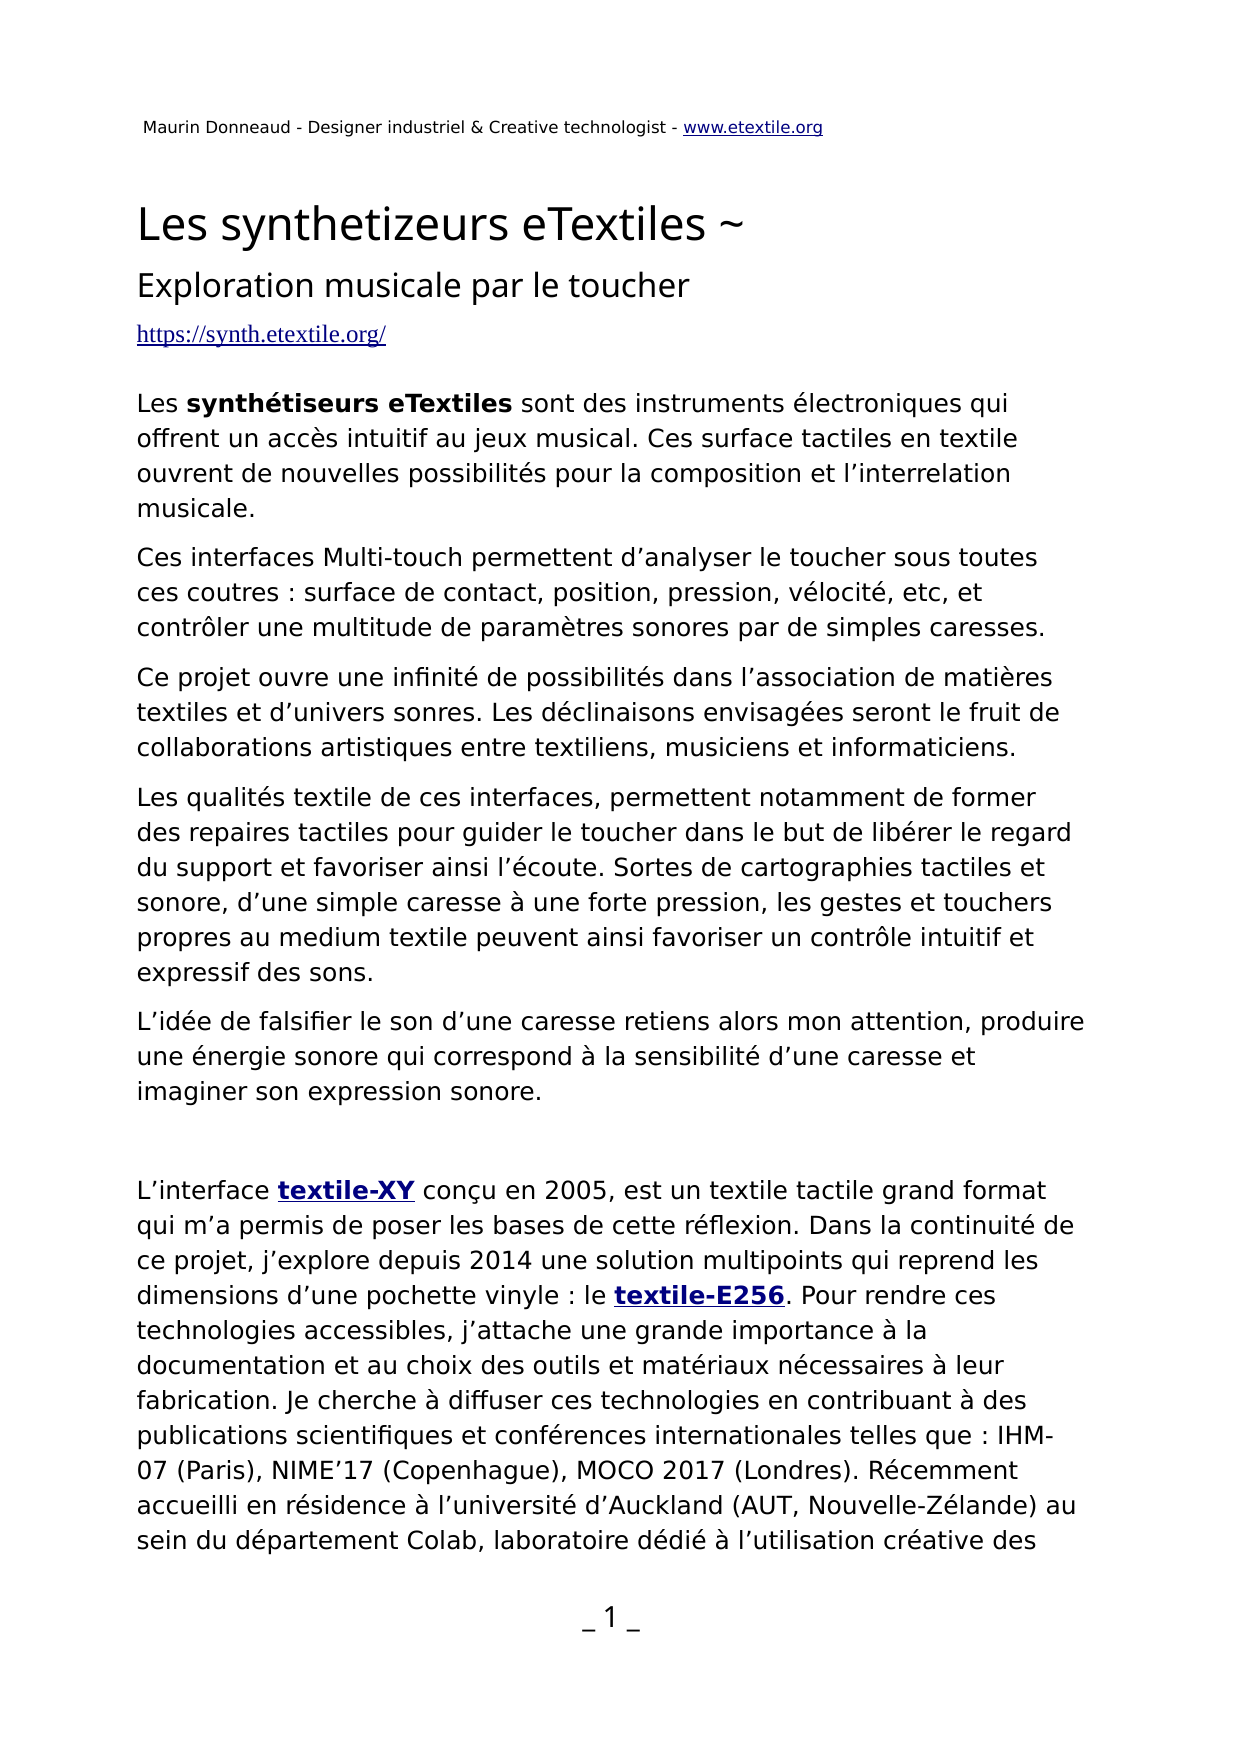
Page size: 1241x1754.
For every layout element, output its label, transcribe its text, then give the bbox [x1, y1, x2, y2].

text https://synth.etextile.org/ Les synthétiseurs eTextiles sont des instruments électroniques qui offrent un accès intuitif au jeux musical. Ces surface tactiles en textile ouvrent de nouvelles possibilités pour la composition et l’interrelation musicale. [136, 319, 1085, 523]
text Ces interfaces Multi-touch permettent d’analyser le toucher sous toutes ces coutres : surface de contact, position, pression, vélocité, etc, et contrôler une multitude de paramètres sonores par de simples caresses. [136, 543, 1085, 643]
text L’interface textile-XY conçu en 2005, est un textile tactile grand format qui m’a permis de poser les bases de cette réflexion. Dans la continuité de ce projet, j’explore depuis 2014 une solution multipoints qui reprend les dimensions d’une pochette vinyle : le textile-E256. Pour rendre ces technologies accessibles, j’attache une grande importance à la documentation et au choix des outils et matériaux nécessaires à leur fabrication. Je cherche à diffuser ces technologies en contribuant à des publications scientifiques et conférences internationales telles que : IHM-07 (Paris), NIME’17 (Copenhague), MOCO 2017 (Londres). Récemment accueilli en résidence à l’université d’Auckland (AUT, Nouvelle-Zélande) au sein du département Colab, laboratoire dédié à l’utilisation créative des [136, 1176, 1085, 1555]
text L’idée de falsifier le son d’une caresse retiens alors mon attention, produire une énergie sonore qui correspond à la sensibilité d’une caresse et imaginer son expression sonore. [136, 1007, 1085, 1106]
text Ce projet ouvre une infinité de possibilités dans l’association de matières textiles et d’univers sonres. Les déclinaisons envisagées seront le fruit de collaborations artistiques entre textiliens, musiciens et informaticiens. [136, 663, 1085, 762]
text Les synthetizeurs eTextiles ~ Exploration musicale par le toucher [136, 192, 1085, 307]
text Les qualités textile de ces interfaces, permettent notamment de former des repaires tactiles pour guider le toucher dans le but de libérer le regard du support et favoriser ainsi l’écoute. Sortes de cartographies tactiles et sonore, d’une simple caresse à une forte pression, les gestes et touchers propres au medium textile peuvent ainsi favoriser un contrôle intuitif et expressif des sons. [136, 783, 1085, 987]
